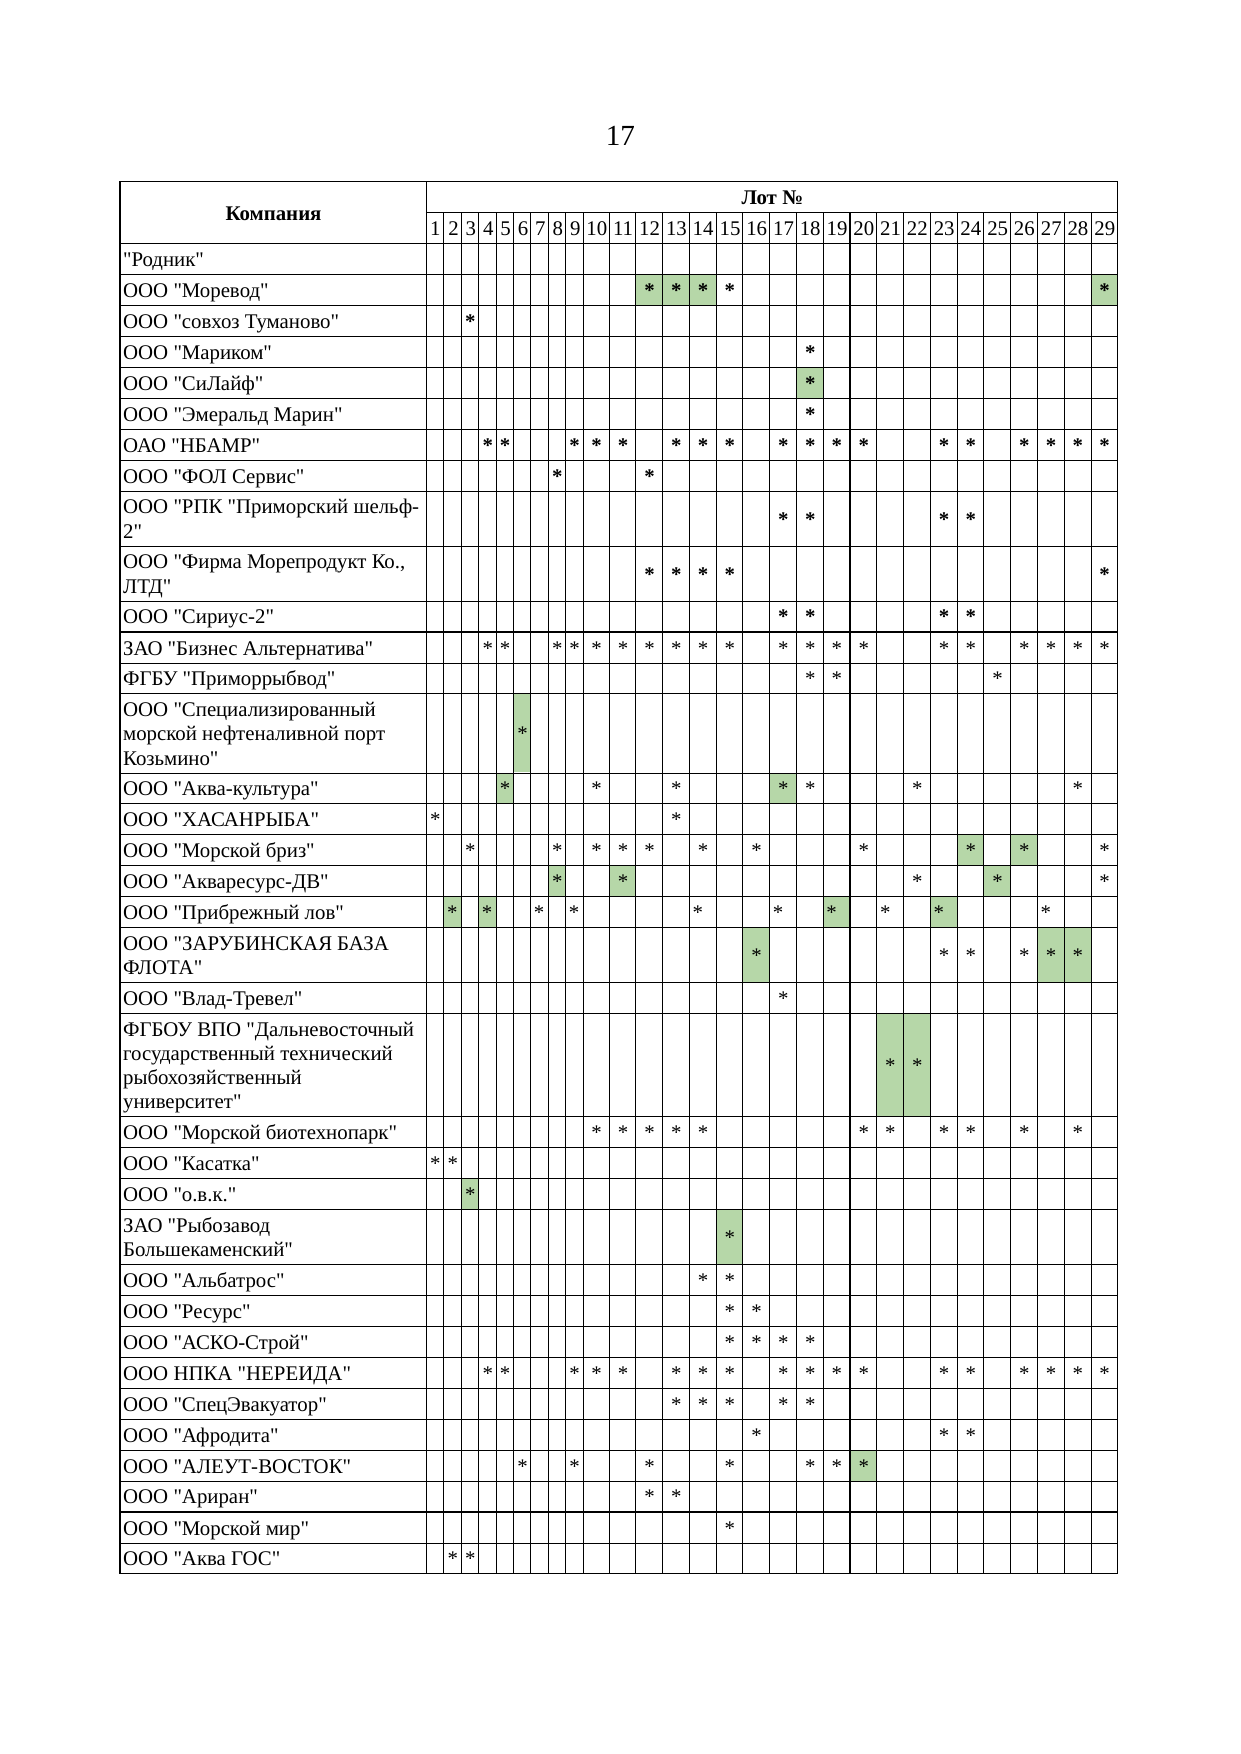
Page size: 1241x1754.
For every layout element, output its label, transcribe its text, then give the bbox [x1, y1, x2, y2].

table_cell [444, 492, 461, 546]
table_cell [1038, 1451, 1064, 1481]
table_cell [958, 983, 983, 1013]
table_cell [531, 928, 548, 982]
table_cell [636, 1358, 662, 1388]
table_cell 13 [663, 213, 689, 243]
table_cell [444, 547, 461, 601]
table_cell [531, 1358, 548, 1388]
table_cell * [743, 928, 769, 982]
table_cell [1065, 1544, 1091, 1573]
table_cell * [824, 1451, 849, 1481]
table_cell [1011, 1014, 1037, 1116]
table_cell [1092, 399, 1117, 429]
table_cell 18 [797, 213, 823, 243]
table_cell [549, 1265, 565, 1295]
table_cell [690, 399, 716, 429]
table_cell [584, 602, 609, 631]
table_header Лот № [427, 182, 1117, 212]
table_cell * [636, 1117, 662, 1147]
table_cell [444, 1179, 461, 1209]
table_cell * [584, 774, 609, 803]
table_cell [531, 461, 548, 491]
table_cell [1011, 1451, 1037, 1481]
table_cell ООО "Эмеральд Марин" [121, 399, 426, 429]
table_cell [427, 835, 443, 865]
table_cell [770, 1544, 796, 1573]
table_cell ООО "Афродита" [121, 1420, 426, 1449]
table_cell [566, 804, 583, 834]
table_cell * [1038, 928, 1064, 982]
table_cell ООО "ФОЛ Сервис" [121, 461, 426, 491]
table_cell [549, 399, 565, 429]
table_cell [824, 1327, 849, 1357]
table_cell [514, 399, 530, 429]
table_cell [444, 306, 461, 336]
table_cell [444, 983, 461, 1013]
table_cell * [514, 694, 530, 772]
table_cell [531, 983, 548, 1013]
table_cell 6 [514, 213, 530, 243]
table_cell [497, 1420, 513, 1449]
table_cell * [717, 275, 742, 305]
table_cell [877, 1148, 903, 1178]
table_cell [1065, 1482, 1091, 1511]
table_cell [1038, 1327, 1064, 1357]
table_cell [877, 1451, 903, 1481]
table_cell [690, 694, 716, 772]
table_cell * [1092, 1358, 1117, 1388]
table_cell [1011, 804, 1037, 834]
table_cell * [743, 1296, 769, 1326]
table_cell [770, 1451, 796, 1481]
table_cell [1011, 399, 1037, 429]
table_cell [824, 244, 849, 274]
table_cell [743, 1451, 769, 1481]
table_cell [931, 1148, 957, 1178]
table_cell * [444, 1148, 461, 1178]
table_cell [1092, 1210, 1117, 1264]
table_cell [877, 1210, 903, 1264]
table_cell [851, 664, 876, 693]
table_cell [610, 1014, 635, 1116]
table_cell [1092, 1014, 1117, 1116]
table_cell [904, 694, 930, 772]
table_cell 25 [984, 213, 1010, 243]
table_cell [549, 1117, 565, 1147]
table_cell [958, 1265, 983, 1295]
table_cell [1038, 492, 1064, 546]
table_cell [427, 866, 443, 896]
table_cell [717, 1544, 742, 1573]
table_cell [877, 492, 903, 546]
table_cell [931, 1544, 957, 1573]
table_cell [770, 1482, 796, 1511]
table_cell [514, 1358, 530, 1388]
table_cell [958, 897, 983, 927]
table_cell [497, 1014, 513, 1116]
table_cell [549, 1014, 565, 1116]
table_cell [610, 1513, 635, 1542]
table_cell * [690, 633, 716, 662]
table_cell [636, 664, 662, 693]
table_cell [958, 306, 983, 336]
table_cell [958, 275, 983, 305]
table_cell [636, 1265, 662, 1295]
table_cell [663, 983, 689, 1013]
table_cell [497, 866, 513, 896]
table_cell * [690, 430, 716, 459]
table_cell [584, 866, 609, 896]
table_cell [851, 1389, 876, 1419]
table_cell [497, 368, 513, 398]
table_cell [663, 1451, 689, 1481]
table_cell [497, 1513, 513, 1542]
table_cell [984, 306, 1010, 336]
table_cell [931, 1451, 957, 1481]
table_cell [531, 1420, 548, 1449]
table_cell [462, 275, 478, 305]
table_cell * [984, 664, 1010, 693]
table_cell [797, 244, 823, 274]
table_cell [743, 602, 769, 631]
table_cell 26 [1011, 213, 1037, 243]
table_cell [743, 983, 769, 1013]
table_cell 27 [1038, 213, 1064, 243]
table_cell [1092, 928, 1117, 982]
table_cell [497, 306, 513, 336]
table_cell [584, 1513, 609, 1542]
table_cell [479, 928, 496, 982]
table_cell * [717, 547, 742, 601]
table_cell [566, 399, 583, 429]
table_cell * [904, 774, 930, 803]
table_cell [824, 1014, 849, 1116]
table_cell [824, 275, 849, 305]
table_cell [1038, 1482, 1064, 1511]
table_cell [479, 602, 496, 631]
table_cell [514, 866, 530, 896]
table_cell [566, 1210, 583, 1264]
table_cell ООО "о.в.к." [121, 1179, 426, 1209]
table_cell [904, 928, 930, 982]
table_cell * [770, 1389, 796, 1419]
table_cell [427, 337, 443, 367]
table_cell * [462, 306, 478, 336]
table_cell [824, 492, 849, 546]
table_cell ООО "Влад-Тревел" [121, 983, 426, 1013]
table_cell * [663, 1389, 689, 1419]
table_cell [1011, 897, 1037, 927]
table_cell * [797, 1389, 823, 1419]
table_cell [770, 664, 796, 693]
table_cell * [610, 1358, 635, 1388]
table_cell * [931, 897, 957, 927]
table_cell [931, 804, 957, 834]
table_cell [931, 1210, 957, 1264]
table_cell [1092, 1513, 1117, 1542]
table_cell [610, 1210, 635, 1264]
table_cell 9 [566, 213, 583, 243]
table_cell [1065, 1513, 1091, 1542]
table_cell [770, 547, 796, 601]
table_cell [514, 337, 530, 367]
table_cell [743, 633, 769, 662]
table_cell [877, 664, 903, 693]
table_cell [549, 664, 565, 693]
table_cell * [566, 633, 583, 662]
table_cell ООО "Мариком" [121, 337, 426, 367]
table_cell [1038, 244, 1064, 274]
table_cell [636, 1327, 662, 1357]
table_cell [610, 1451, 635, 1481]
table_cell [1065, 1327, 1091, 1357]
table_cell [497, 1544, 513, 1573]
table_cell * [663, 633, 689, 662]
table_cell [663, 1420, 689, 1449]
table_cell [444, 694, 461, 772]
table_cell [1092, 1265, 1117, 1295]
table_cell [497, 983, 513, 1013]
table_cell [531, 1210, 548, 1264]
table_cell * [663, 1117, 689, 1147]
table_cell [717, 835, 742, 865]
table_cell [797, 1148, 823, 1178]
table_cell [444, 1358, 461, 1388]
table_cell [984, 1296, 1010, 1326]
table_cell [797, 275, 823, 305]
table_cell [514, 275, 530, 305]
table_cell [958, 1179, 983, 1209]
table_cell [497, 804, 513, 834]
table_cell [566, 1148, 583, 1178]
table_cell [904, 1265, 930, 1295]
table_cell [549, 368, 565, 398]
table_cell [717, 1014, 742, 1116]
table_cell ООО "СпецЭвакуатор" [121, 1389, 426, 1419]
table_cell [584, 1210, 609, 1264]
table_cell [824, 399, 849, 429]
table_cell ООО "Аква ГОС" [121, 1544, 426, 1573]
table_cell [1092, 492, 1117, 546]
table_cell [636, 804, 662, 834]
table_cell [663, 866, 689, 896]
table_cell [877, 306, 903, 336]
table_cell [427, 306, 443, 336]
table_cell [514, 1210, 530, 1264]
table_cell [743, 306, 769, 336]
table_cell * [549, 633, 565, 662]
table_cell [931, 866, 957, 896]
table_cell * [549, 835, 565, 865]
table_cell [1038, 275, 1064, 305]
table_cell [690, 866, 716, 896]
table_cell [931, 1179, 957, 1209]
table_cell [1092, 337, 1117, 367]
table_cell [824, 928, 849, 982]
table_cell [931, 664, 957, 693]
table_cell * [797, 633, 823, 662]
table_cell * [1011, 928, 1037, 982]
table_cell [479, 1451, 496, 1481]
table_cell [636, 897, 662, 927]
table_cell [444, 430, 461, 459]
table_cell ООО "Акваресурс-ДВ" [121, 866, 426, 896]
table_cell [610, 399, 635, 429]
table_cell [1065, 664, 1091, 693]
table_cell [1038, 664, 1064, 693]
table_cell [636, 694, 662, 772]
table_cell [984, 983, 1010, 1013]
table_cell * [462, 1544, 478, 1573]
table_cell * [531, 897, 548, 927]
table_cell * [717, 1451, 742, 1481]
table_cell [531, 337, 548, 367]
table_cell [427, 774, 443, 803]
table_cell 20 [851, 213, 876, 243]
table_cell [824, 1265, 849, 1295]
table_cell [636, 1148, 662, 1178]
table_cell [514, 928, 530, 982]
table_cell [797, 1420, 823, 1449]
table_cell * [690, 1117, 716, 1147]
table_cell [984, 1420, 1010, 1449]
table_cell [427, 664, 443, 693]
table_cell [636, 928, 662, 982]
table_cell [931, 275, 957, 305]
table_cell * [717, 1210, 742, 1264]
table_cell 8 [549, 213, 565, 243]
table_cell [636, 866, 662, 896]
table_cell [531, 633, 548, 662]
table_cell * [717, 1389, 742, 1419]
table_cell [931, 306, 957, 336]
table_cell [690, 1420, 716, 1449]
table_cell [636, 1389, 662, 1419]
table_cell * [851, 1358, 876, 1388]
table_cell [1038, 1296, 1064, 1326]
table_cell [663, 1296, 689, 1326]
table_cell [743, 897, 769, 927]
table_cell [531, 1117, 548, 1147]
table_cell ООО "СиЛайф" [121, 368, 426, 398]
table_cell [584, 1451, 609, 1481]
table_cell * [743, 835, 769, 865]
table_cell [824, 602, 849, 631]
table_cell * [497, 774, 513, 803]
table_cell 16 [743, 213, 769, 243]
table_cell [584, 983, 609, 1013]
table_cell [497, 835, 513, 865]
table_cell [984, 1179, 1010, 1209]
table_cell [690, 1148, 716, 1178]
table_cell [770, 275, 796, 305]
table_cell [797, 1513, 823, 1542]
table_cell [743, 1265, 769, 1295]
table_cell [717, 602, 742, 631]
table_cell [479, 1327, 496, 1357]
table_cell [610, 774, 635, 803]
table_cell [1011, 547, 1037, 601]
table_cell [584, 399, 609, 429]
table_cell [984, 1014, 1010, 1116]
table_cell [497, 547, 513, 601]
table_cell * [931, 430, 957, 459]
table_cell [1011, 1544, 1037, 1573]
table_cell [1038, 804, 1064, 834]
table_cell [549, 1148, 565, 1178]
table_cell [824, 804, 849, 834]
table_cell [690, 983, 716, 1013]
table_cell [877, 983, 903, 1013]
table_cell [636, 774, 662, 803]
table_cell * [566, 897, 583, 927]
table_cell [851, 1210, 876, 1264]
table_cell [1038, 306, 1064, 336]
table_cell [584, 492, 609, 546]
table_cell [549, 337, 565, 367]
table_cell [427, 1117, 443, 1147]
table_cell * [931, 928, 957, 982]
table_cell ООО "Морской биотехнопарк" [121, 1117, 426, 1147]
table_cell ОАО "НБАМР" [121, 430, 426, 459]
table_cell [444, 664, 461, 693]
table_cell [1092, 1117, 1117, 1147]
table_cell [479, 1014, 496, 1116]
table_cell [904, 983, 930, 1013]
table_cell [497, 694, 513, 772]
table_cell [584, 1014, 609, 1116]
table_cell ООО "Аква-культура" [121, 774, 426, 803]
table_cell [904, 1179, 930, 1209]
table_cell [531, 1482, 548, 1511]
table_cell [531, 430, 548, 459]
table_cell [743, 1179, 769, 1209]
table_cell [690, 337, 716, 367]
table_cell [984, 461, 1010, 491]
table_cell [1092, 1544, 1117, 1573]
table_cell [1065, 1296, 1091, 1326]
table_cell [824, 461, 849, 491]
table_cell [1092, 1451, 1117, 1481]
table_cell [531, 1014, 548, 1116]
table_cell [1038, 1117, 1064, 1147]
table_cell [479, 694, 496, 772]
table_cell * [717, 1513, 742, 1542]
table_cell [851, 774, 876, 803]
table_cell [1038, 1148, 1064, 1178]
table_cell * [797, 602, 823, 631]
table_cell [690, 461, 716, 491]
table_cell [851, 1513, 876, 1542]
table_cell [717, 928, 742, 982]
table_cell [743, 1482, 769, 1511]
table_cell * [663, 1358, 689, 1388]
table_cell * [931, 633, 957, 662]
table_cell [931, 1482, 957, 1511]
table_cell [1065, 866, 1091, 896]
table_cell [904, 492, 930, 546]
table_cell * [584, 835, 609, 865]
table_cell ООО "Фирма Морепродукт Ко., ЛТД" [121, 547, 426, 601]
table_cell [566, 1296, 583, 1326]
table_cell [1065, 897, 1091, 927]
table_cell [770, 1014, 796, 1116]
table_cell * [1011, 633, 1037, 662]
table_cell * [797, 368, 823, 398]
table_cell [514, 835, 530, 865]
table_cell [984, 633, 1010, 662]
table_cell [743, 430, 769, 459]
table_cell [958, 1482, 983, 1511]
table_cell ООО "Морской бриз" [121, 835, 426, 865]
table_cell ООО "АЛЕУТ-ВОСТОК" [121, 1451, 426, 1481]
table_cell [584, 928, 609, 982]
table_cell [958, 1389, 983, 1419]
table_cell * [1092, 835, 1117, 865]
table_cell [984, 547, 1010, 601]
table_cell [851, 399, 876, 429]
table_cell [514, 1482, 530, 1511]
table_cell [663, 337, 689, 367]
table_cell [1011, 1513, 1037, 1542]
table_cell [743, 368, 769, 398]
table_cell [904, 1389, 930, 1419]
table_cell ООО НПКА "НЕРЕИДА" [121, 1358, 426, 1388]
table_cell 14 [690, 213, 716, 243]
table_cell [851, 694, 876, 772]
table_cell [717, 244, 742, 274]
table_cell [444, 1482, 461, 1511]
table_cell [743, 1210, 769, 1264]
table_cell [690, 368, 716, 398]
table_cell [497, 244, 513, 274]
table_cell [770, 1420, 796, 1449]
table_cell [877, 461, 903, 491]
table_cell [824, 1544, 849, 1573]
table_cell [824, 306, 849, 336]
table_cell [797, 1179, 823, 1209]
table_cell [462, 602, 478, 631]
table_cell ООО "Ресурс" [121, 1296, 426, 1326]
table_cell [566, 983, 583, 1013]
table_cell [984, 368, 1010, 398]
table_cell [770, 244, 796, 274]
table_cell [1038, 1544, 1064, 1573]
table_cell [851, 1296, 876, 1326]
table_cell [958, 1210, 983, 1264]
table_cell [566, 774, 583, 803]
table_cell [584, 244, 609, 274]
table_cell [427, 1014, 443, 1116]
table_cell [1038, 547, 1064, 601]
table_cell [1038, 835, 1064, 865]
table_cell [610, 1148, 635, 1178]
table_cell 19 [824, 213, 849, 243]
table_cell [610, 1420, 635, 1449]
table_cell [584, 664, 609, 693]
table_cell [610, 983, 635, 1013]
table_cell [824, 1296, 849, 1326]
table_cell [479, 774, 496, 803]
table_cell [1038, 1265, 1064, 1295]
table_cell [797, 1296, 823, 1326]
table_cell [877, 1327, 903, 1357]
table_cell [1092, 1148, 1117, 1178]
table_cell [610, 664, 635, 693]
table_cell [1065, 1014, 1091, 1116]
table_cell [531, 275, 548, 305]
table_cell [479, 1117, 496, 1147]
table_cell [566, 835, 583, 865]
table_cell [743, 492, 769, 546]
table_cell [444, 633, 461, 662]
table_cell [636, 1513, 662, 1542]
table_cell [531, 1451, 548, 1481]
table_cell * [824, 1358, 849, 1388]
table_cell [931, 337, 957, 367]
table_cell * [770, 983, 796, 1013]
table_cell [824, 368, 849, 398]
table_cell [610, 461, 635, 491]
table_cell [904, 337, 930, 367]
table_cell [743, 804, 769, 834]
table_cell * [610, 835, 635, 865]
table_cell [904, 1327, 930, 1357]
table_cell [877, 337, 903, 367]
table_cell [717, 368, 742, 398]
table_cell [444, 1327, 461, 1357]
table_cell * [1038, 1358, 1064, 1388]
table_cell [636, 1420, 662, 1449]
table_cell [479, 983, 496, 1013]
table_cell [851, 1420, 876, 1449]
table_cell [1011, 337, 1037, 367]
table_cell [462, 430, 478, 459]
table_cell [743, 1544, 769, 1573]
table_cell [462, 633, 478, 662]
table_cell [904, 1148, 930, 1178]
table_cell [690, 1014, 716, 1116]
table_cell [904, 368, 930, 398]
table_cell [514, 430, 530, 459]
table_cell [531, 1389, 548, 1419]
table_cell * [717, 633, 742, 662]
table_cell [462, 1513, 478, 1542]
table_cell 22 [904, 213, 930, 243]
table_cell [690, 774, 716, 803]
table_cell * [636, 633, 662, 662]
table_cell [1011, 694, 1037, 772]
table_cell [797, 306, 823, 336]
table_cell [1065, 1179, 1091, 1209]
table_cell [566, 866, 583, 896]
table_cell [824, 774, 849, 803]
table_cell [444, 1420, 461, 1449]
table_cell [717, 1148, 742, 1178]
table_cell [984, 1451, 1010, 1481]
table_cell [427, 1265, 443, 1295]
table_cell [1065, 547, 1091, 601]
table_cell [514, 1327, 530, 1357]
table_cell [958, 1513, 983, 1542]
table_cell [479, 1513, 496, 1542]
table_cell * [877, 897, 903, 927]
table_cell [514, 804, 530, 834]
table_cell [566, 1117, 583, 1147]
table_cell [851, 306, 876, 336]
table_cell [877, 399, 903, 429]
table_cell * [1011, 430, 1037, 459]
table_cell [824, 547, 849, 601]
table_cell [1038, 774, 1064, 803]
table_cell [610, 1265, 635, 1295]
table_cell [743, 547, 769, 601]
table_cell [984, 1358, 1010, 1388]
table_cell [479, 492, 496, 546]
table_cell * [427, 1148, 443, 1178]
table_cell [958, 804, 983, 834]
table_cell [770, 399, 796, 429]
table_cell [514, 897, 530, 927]
table_cell [1038, 1513, 1064, 1542]
table_cell [497, 1210, 513, 1264]
table_cell [770, 368, 796, 398]
table_cell [770, 1117, 796, 1147]
table_cell [584, 1420, 609, 1449]
table_cell [877, 928, 903, 982]
table_cell [584, 337, 609, 367]
table_cell [770, 1296, 796, 1326]
table_cell [462, 1451, 478, 1481]
table_cell [1011, 664, 1037, 693]
table_cell * [931, 1420, 957, 1449]
table_cell ООО "Ариран" [121, 1482, 426, 1511]
table_cell [984, 1327, 1010, 1357]
table_cell * [797, 337, 823, 367]
table_cell [877, 1358, 903, 1388]
table_cell * [584, 430, 609, 459]
table_cell * [797, 430, 823, 459]
table_cell [904, 461, 930, 491]
table_cell [877, 244, 903, 274]
table_cell * [931, 492, 957, 546]
table_cell [497, 1265, 513, 1295]
table_cell [610, 244, 635, 274]
table_cell [1011, 983, 1037, 1013]
table_cell * [743, 1420, 769, 1449]
table_cell [851, 897, 876, 927]
table_cell [1065, 1451, 1091, 1481]
table_cell [636, 1210, 662, 1264]
table_cell [770, 306, 796, 336]
table_cell [797, 866, 823, 896]
table_cell [690, 1451, 716, 1481]
table_cell [690, 1482, 716, 1511]
table_cell [1065, 244, 1091, 274]
table_cell [427, 1179, 443, 1209]
table_cell [904, 897, 930, 927]
table_cell [958, 774, 983, 803]
table_cell [566, 1389, 583, 1419]
table_cell [984, 1389, 1010, 1419]
table_cell * [479, 897, 496, 927]
table_cell [610, 1482, 635, 1511]
table_cell [479, 368, 496, 398]
table_cell [427, 492, 443, 546]
table_cell [514, 306, 530, 336]
table_cell [497, 602, 513, 631]
table_cell [549, 547, 565, 601]
table_cell [877, 1389, 903, 1419]
table_cell * [904, 866, 930, 896]
table_cell [1092, 306, 1117, 336]
table_cell * [958, 1358, 983, 1388]
table_cell [1065, 602, 1091, 631]
table_cell [462, 1148, 478, 1178]
table_cell [1011, 1265, 1037, 1295]
table_cell [931, 774, 957, 803]
table_cell [444, 337, 461, 367]
table_cell ООО "АСКО-Строй" [121, 1327, 426, 1357]
table_cell [514, 633, 530, 662]
table_cell * [1092, 430, 1117, 459]
table_cell [462, 1210, 478, 1264]
table_cell [514, 1420, 530, 1449]
table_cell [717, 306, 742, 336]
table_cell [444, 1014, 461, 1116]
table_cell [497, 1327, 513, 1357]
table_cell [566, 1420, 583, 1449]
table_cell [462, 337, 478, 367]
table_cell [479, 1420, 496, 1449]
table_cell 4 [479, 213, 496, 243]
table_cell * [1011, 835, 1037, 865]
table_cell [462, 547, 478, 601]
table_cell [877, 866, 903, 896]
table_cell [566, 694, 583, 772]
table_cell [851, 461, 876, 491]
table_cell [462, 244, 478, 274]
table_cell [931, 1389, 957, 1419]
table_cell [531, 368, 548, 398]
table_cell [877, 1420, 903, 1449]
table_cell [636, 1014, 662, 1116]
table_cell [462, 664, 478, 693]
table_cell [497, 1117, 513, 1147]
table_cell [1092, 1296, 1117, 1326]
table_cell [1038, 1210, 1064, 1264]
table_cell [427, 368, 443, 398]
table_cell [636, 1544, 662, 1573]
table_cell * [958, 602, 983, 631]
table_cell * [797, 774, 823, 803]
table_cell [797, 897, 823, 927]
table_cell 12 [636, 213, 662, 243]
table_cell [824, 983, 849, 1013]
table_cell [610, 1296, 635, 1326]
table_cell [851, 1148, 876, 1178]
table_cell [797, 1210, 823, 1264]
table_cell [1038, 1420, 1064, 1449]
table_cell [743, 1389, 769, 1419]
table_cell [462, 1358, 478, 1388]
table_cell [904, 306, 930, 336]
table_cell [584, 1296, 609, 1326]
table_cell [479, 244, 496, 274]
table_cell * [931, 602, 957, 631]
table_cell [1065, 983, 1091, 1013]
table_cell [690, 1179, 716, 1209]
table_cell "Родник" [121, 244, 426, 274]
table_cell [1092, 804, 1117, 834]
table_cell [566, 275, 583, 305]
table_cell [1011, 368, 1037, 398]
table_cell * [566, 1451, 583, 1481]
table_cell [797, 928, 823, 982]
table_cell [531, 1296, 548, 1326]
table_cell * [1065, 928, 1091, 982]
table_cell [663, 306, 689, 336]
table_cell [584, 1327, 609, 1357]
table_cell ООО "РПК "Приморский шельф-2" [121, 492, 426, 546]
table_cell [690, 1544, 716, 1573]
table_cell [717, 664, 742, 693]
table_cell [1092, 897, 1117, 927]
table_cell [770, 1210, 796, 1264]
table_cell [663, 835, 689, 865]
table_cell [717, 774, 742, 803]
table_cell 7 [531, 213, 548, 243]
table_cell * [479, 430, 496, 459]
table_cell [497, 1148, 513, 1178]
table_cell [531, 1265, 548, 1295]
table_cell [904, 804, 930, 834]
table_cell [1011, 1327, 1037, 1357]
table_cell 28 [1065, 213, 1091, 243]
table_cell [444, 368, 461, 398]
table_cell [770, 835, 796, 865]
table_cell [610, 492, 635, 546]
table_cell [462, 1420, 478, 1449]
table_cell [1038, 461, 1064, 491]
table_cell [427, 1544, 443, 1573]
table_cell [1092, 602, 1117, 631]
table_cell * [444, 897, 461, 927]
table_cell [663, 461, 689, 491]
table_cell * [717, 1265, 742, 1295]
table_cell [904, 399, 930, 429]
table_cell * [797, 1451, 823, 1481]
table_cell [636, 602, 662, 631]
table_cell [743, 774, 769, 803]
table_cell [663, 1265, 689, 1295]
table_cell [877, 1544, 903, 1573]
table_cell * [1011, 1117, 1037, 1147]
table_cell 23 [931, 213, 957, 243]
table_cell [904, 1210, 930, 1264]
table_cell [1092, 1389, 1117, 1419]
table_cell [549, 983, 565, 1013]
table_cell [584, 1179, 609, 1209]
table_cell * [797, 1358, 823, 1388]
table_cell * [663, 275, 689, 305]
table_cell [479, 399, 496, 429]
table_cell [931, 1513, 957, 1542]
table_cell [984, 1265, 1010, 1295]
table_cell [931, 1265, 957, 1295]
table_cell [531, 244, 548, 274]
table_cell [427, 633, 443, 662]
table_cell [497, 1179, 513, 1209]
table_cell * [717, 1296, 742, 1326]
table_cell [1092, 244, 1117, 274]
table_cell [931, 1327, 957, 1357]
table_cell 15 [717, 213, 742, 243]
table_cell [497, 664, 513, 693]
table_cell [514, 1179, 530, 1209]
table_cell [1011, 1148, 1037, 1178]
table_cell * [824, 430, 849, 459]
table_cell [1011, 1420, 1037, 1449]
table_cell [549, 694, 565, 772]
table_cell [931, 399, 957, 429]
table_cell [690, 664, 716, 693]
table_cell * [824, 664, 849, 693]
table_cell [663, 1210, 689, 1264]
table_cell [610, 275, 635, 305]
table_cell [851, 1482, 876, 1511]
table_cell [851, 602, 876, 631]
table_cell * [497, 430, 513, 459]
table_cell * [584, 633, 609, 662]
table_cell [531, 866, 548, 896]
table_cell * [958, 835, 983, 865]
table_cell [1065, 461, 1091, 491]
table_cell [610, 306, 635, 336]
table_cell [566, 368, 583, 398]
table_cell [531, 1513, 548, 1542]
table_cell * [797, 664, 823, 693]
table_cell [824, 1210, 849, 1264]
table_cell [958, 368, 983, 398]
table_cell [958, 664, 983, 693]
table_cell [797, 1014, 823, 1116]
table_cell [904, 244, 930, 274]
table_cell [931, 1296, 957, 1326]
table_cell [427, 694, 443, 772]
table_cell [663, 368, 689, 398]
table_cell [824, 1117, 849, 1147]
table_cell [984, 835, 1010, 865]
table_cell [1011, 1179, 1037, 1209]
table_cell [531, 306, 548, 336]
table_cell [531, 835, 548, 865]
table_cell * [984, 866, 1010, 896]
table_cell [851, 368, 876, 398]
table_cell [743, 244, 769, 274]
table_cell [636, 1296, 662, 1326]
table_cell [877, 1179, 903, 1209]
table_cell [479, 1210, 496, 1264]
table_cell * [931, 1117, 957, 1147]
table_cell * [549, 866, 565, 896]
table_cell * [479, 1358, 496, 1388]
table_cell [690, 1327, 716, 1357]
table_cell [958, 1451, 983, 1481]
table_cell ФГБОУ ВПО "Дальневосточный государственный технический рыбохозяйственный университет" [121, 1014, 426, 1116]
table_cell [444, 1389, 461, 1419]
table_cell [514, 1544, 530, 1573]
table_cell [636, 1179, 662, 1209]
table_cell [851, 547, 876, 601]
table_cell [584, 897, 609, 927]
table_cell [1092, 1420, 1117, 1449]
table_cell * [566, 430, 583, 459]
table_cell [584, 1148, 609, 1178]
table_cell [497, 928, 513, 982]
table_cell [549, 1358, 565, 1388]
table_cell * [1092, 866, 1117, 896]
table_cell [743, 1148, 769, 1178]
table_cell [462, 461, 478, 491]
table_cell [877, 275, 903, 305]
table_cell * [497, 633, 513, 662]
table_cell [462, 399, 478, 429]
table_cell [427, 1389, 443, 1419]
table_cell ООО "совхоз Туманово" [121, 306, 426, 336]
table_cell [851, 866, 876, 896]
table_cell [877, 602, 903, 631]
table_cell * [851, 633, 876, 662]
table_cell [1011, 461, 1037, 491]
table_cell [1011, 774, 1037, 803]
table_cell * [770, 602, 796, 631]
table_cell * [1065, 633, 1091, 662]
table_cell [904, 1451, 930, 1481]
table_cell [851, 337, 876, 367]
table_cell [663, 1148, 689, 1178]
table_cell [717, 1482, 742, 1511]
table_cell [824, 1179, 849, 1209]
table_cell [958, 1148, 983, 1178]
table_cell [584, 1482, 609, 1511]
table_cell [770, 694, 796, 772]
table_cell [610, 547, 635, 601]
table_cell [690, 244, 716, 274]
table_cell 10 [584, 213, 609, 243]
table_cell [931, 368, 957, 398]
table_cell [531, 694, 548, 772]
table_cell [566, 1482, 583, 1511]
table_cell ФГБУ "Приморрыбвод" [121, 664, 426, 693]
table_cell [427, 399, 443, 429]
table_cell ООО "Альбатрос" [121, 1265, 426, 1295]
table_cell * [1065, 1358, 1091, 1388]
table_cell [479, 461, 496, 491]
table_cell * [877, 1117, 903, 1147]
table_cell [610, 1389, 635, 1419]
table_cell [444, 1117, 461, 1147]
table_cell [958, 1544, 983, 1573]
table_cell * [851, 1451, 876, 1481]
table_cell [663, 664, 689, 693]
table_cell [663, 492, 689, 546]
table_cell [851, 1544, 876, 1573]
table_cell [904, 275, 930, 305]
table_cell [797, 1117, 823, 1147]
table_cell [1065, 694, 1091, 772]
table_cell [497, 1451, 513, 1481]
table_cell * [610, 633, 635, 662]
table_cell [717, 694, 742, 772]
table_cell [770, 1513, 796, 1542]
table_cell [462, 1014, 478, 1116]
table_cell [584, 694, 609, 772]
table_cell [824, 694, 849, 772]
table_cell [584, 461, 609, 491]
table_cell [497, 399, 513, 429]
table_cell [610, 1179, 635, 1209]
table_cell [1092, 368, 1117, 398]
table_cell ООО "Сириус-2" [121, 602, 426, 631]
table_cell [462, 694, 478, 772]
table_cell [462, 1482, 478, 1511]
table_cell [479, 306, 496, 336]
table_cell [1092, 664, 1117, 693]
table_cell * [770, 430, 796, 459]
table_cell [877, 694, 903, 772]
table_cell [427, 928, 443, 982]
table_header Компания [121, 182, 426, 243]
table_cell * [1092, 547, 1117, 601]
table_cell [531, 774, 548, 803]
table_cell [717, 1117, 742, 1147]
table_cell [1011, 1482, 1037, 1511]
table_cell * [663, 774, 689, 803]
table_cell [427, 1420, 443, 1449]
table_cell [584, 804, 609, 834]
table_cell [636, 368, 662, 398]
table_cell [549, 244, 565, 274]
table_cell [877, 774, 903, 803]
table_cell [479, 547, 496, 601]
table_cell * [690, 275, 716, 305]
table_cell [797, 694, 823, 772]
table_cell [984, 1117, 1010, 1147]
table_cell [1065, 399, 1091, 429]
table_cell [444, 244, 461, 274]
table_cell [427, 1358, 443, 1388]
table_cell [1038, 337, 1064, 367]
table_cell [636, 983, 662, 1013]
table_cell [690, 1210, 716, 1264]
table_cell ООО "Прибрежный лов" [121, 897, 426, 927]
table_cell * [636, 1482, 662, 1511]
table_cell * [690, 1358, 716, 1388]
table_cell [549, 897, 565, 927]
table_cell * [851, 430, 876, 459]
table_cell [444, 774, 461, 803]
table_cell [958, 1014, 983, 1116]
table_cell * [462, 835, 478, 865]
table_cell [877, 547, 903, 601]
table_cell [1011, 1389, 1037, 1419]
table_cell [479, 866, 496, 896]
table_cell [1065, 835, 1091, 865]
table_cell [1038, 602, 1064, 631]
table_cell [584, 1389, 609, 1419]
table_cell [690, 1296, 716, 1326]
table_cell [743, 1358, 769, 1388]
table_cell [904, 1117, 930, 1147]
table_cell [931, 244, 957, 274]
table_cell [851, 1179, 876, 1209]
table_cell [444, 1451, 461, 1481]
table_cell * [1038, 897, 1064, 927]
table_cell * [1065, 774, 1091, 803]
table_cell [514, 1117, 530, 1147]
table_cell [549, 1179, 565, 1209]
table_cell * [931, 1358, 957, 1388]
table_cell [1092, 1179, 1117, 1209]
table_cell [877, 1296, 903, 1326]
table_cell * [958, 1420, 983, 1449]
table_cell [566, 337, 583, 367]
table_cell [549, 1544, 565, 1573]
table_cell [610, 897, 635, 927]
table_cell [636, 337, 662, 367]
table_cell [851, 1327, 876, 1357]
table_cell [958, 547, 983, 601]
table_cell [770, 928, 796, 982]
table_cell * [636, 835, 662, 865]
table_cell [984, 804, 1010, 834]
table_cell [549, 1513, 565, 1542]
table_cell [1065, 1389, 1091, 1419]
table_cell [444, 835, 461, 865]
table_cell [931, 983, 957, 1013]
table_cell [797, 835, 823, 865]
table_cell [1065, 1210, 1091, 1264]
table_cell [984, 492, 1010, 546]
table_cell [427, 547, 443, 601]
table_cell [717, 492, 742, 546]
table_cell [444, 1265, 461, 1295]
table_cell [797, 804, 823, 834]
table_cell 29 [1092, 213, 1117, 243]
table_cell [851, 275, 876, 305]
table_cell [1038, 1389, 1064, 1419]
table_cell [427, 897, 443, 927]
table_cell [497, 275, 513, 305]
table_cell [462, 1117, 478, 1147]
table_cell [717, 461, 742, 491]
table_cell [904, 1296, 930, 1326]
table_cell * [717, 1327, 742, 1357]
table_cell [1092, 694, 1117, 772]
table_cell 21 [877, 213, 903, 243]
table_cell [531, 1179, 548, 1209]
table_cell [610, 337, 635, 367]
table_cell [958, 244, 983, 274]
table_cell * [479, 633, 496, 662]
table_cell [427, 244, 443, 274]
table_cell * [690, 1265, 716, 1295]
table_cell [444, 866, 461, 896]
table_cell [1065, 337, 1091, 367]
table_cell [1065, 492, 1091, 546]
table_cell [904, 1482, 930, 1511]
table_cell * [549, 461, 565, 491]
table_cell [462, 866, 478, 896]
table_cell 17 [770, 213, 796, 243]
table_cell * [797, 1327, 823, 1357]
table_cell [663, 1014, 689, 1116]
table_cell [797, 547, 823, 601]
table_cell [1038, 866, 1064, 896]
table_cell 5 [497, 213, 513, 243]
table_cell [904, 430, 930, 459]
table_cell [1065, 275, 1091, 305]
table_cell [1092, 983, 1117, 1013]
table_cell [851, 804, 876, 834]
table_cell [566, 492, 583, 546]
table_cell [931, 461, 957, 491]
table_cell [549, 804, 565, 834]
table_cell [549, 1482, 565, 1511]
table_cell [717, 866, 742, 896]
table_cell [479, 835, 496, 865]
table_cell [566, 1014, 583, 1116]
table_cell [743, 337, 769, 367]
table_cell * [770, 492, 796, 546]
table_cell [663, 1513, 689, 1542]
table_cell [531, 1148, 548, 1178]
table_cell [444, 1296, 461, 1326]
table_cell [566, 1544, 583, 1573]
table_cell 24 [958, 213, 983, 243]
table_cell [851, 1265, 876, 1295]
table_cell [566, 547, 583, 601]
table_cell ЗАО "Бизнес Альтернатива" [121, 633, 426, 662]
table_cell * [743, 1327, 769, 1357]
table_cell [462, 774, 478, 803]
table_cell [1011, 866, 1037, 896]
table_cell * [663, 1482, 689, 1511]
table_cell [931, 835, 957, 865]
table_cell [479, 337, 496, 367]
table_cell [479, 1265, 496, 1295]
table_cell [1011, 602, 1037, 631]
table_cell [663, 1327, 689, 1357]
table_cell [479, 275, 496, 305]
table_cell [444, 804, 461, 834]
table_cell [824, 1148, 849, 1178]
table_cell [479, 1482, 496, 1511]
table_cell [1038, 983, 1064, 1013]
table_cell [984, 694, 1010, 772]
table_cell [1065, 306, 1091, 336]
table_cell [497, 1482, 513, 1511]
table_cell [497, 337, 513, 367]
table_cell [851, 492, 876, 546]
table_cell * [636, 547, 662, 601]
table_cell [663, 244, 689, 274]
table_cell [851, 983, 876, 1013]
table_cell [610, 928, 635, 982]
table_cell [797, 1265, 823, 1295]
table_cell [877, 1482, 903, 1511]
table_cell [549, 1420, 565, 1449]
table_cell * [690, 1389, 716, 1419]
table_cell [717, 337, 742, 367]
table_cell [984, 602, 1010, 631]
table_cell [958, 399, 983, 429]
table_cell [566, 461, 583, 491]
table_cell * [1038, 633, 1064, 662]
table_cell [462, 804, 478, 834]
table_cell [877, 1513, 903, 1542]
table_cell [549, 1296, 565, 1326]
table_cell [566, 1327, 583, 1357]
table_cell [462, 368, 478, 398]
table_cell * [1065, 430, 1091, 459]
table_cell [566, 928, 583, 982]
table_cell * [663, 430, 689, 459]
table_cell [743, 1513, 769, 1542]
table_cell [549, 306, 565, 336]
table_cell [984, 1210, 1010, 1264]
table_cell [984, 1148, 1010, 1178]
table_cell ООО "Специализированный морской нефтеналивной порт Козьмино" [121, 694, 426, 772]
table_cell [984, 399, 1010, 429]
table_cell [549, 1327, 565, 1357]
table_cell [549, 1451, 565, 1481]
table_cell [427, 1296, 443, 1326]
table_cell * [824, 633, 849, 662]
table_cell [497, 1389, 513, 1419]
table_cell * [797, 399, 823, 429]
table_cell [984, 430, 1010, 459]
table_cell * [851, 1117, 876, 1147]
table_cell [427, 430, 443, 459]
table_cell [743, 275, 769, 305]
table_cell [636, 399, 662, 429]
table_cell [549, 928, 565, 982]
table_cell [877, 430, 903, 459]
table_cell [462, 492, 478, 546]
table_cell [904, 1420, 930, 1449]
table_cell [566, 1513, 583, 1542]
table_cell * [690, 547, 716, 601]
table_cell [984, 275, 1010, 305]
table_cell * [717, 430, 742, 459]
table_cell [427, 461, 443, 491]
table_cell * [1011, 1358, 1037, 1388]
table_cell [851, 928, 876, 982]
table_cell [663, 694, 689, 772]
table_cell ООО "ЗАРУБИНСКАЯ БАЗА ФЛОТА" [121, 928, 426, 982]
table_cell [479, 1148, 496, 1178]
table_cell [770, 337, 796, 367]
table_cell [824, 1513, 849, 1542]
table_cell [479, 1389, 496, 1419]
table_cell [877, 1265, 903, 1295]
table_cell [462, 1327, 478, 1357]
table_cell [770, 1265, 796, 1295]
table_cell * [958, 430, 983, 459]
table_cell [743, 1014, 769, 1116]
table_cell [514, 983, 530, 1013]
table_cell [1011, 306, 1037, 336]
table_cell [427, 1327, 443, 1357]
table_cell [690, 1513, 716, 1542]
table_cell [444, 461, 461, 491]
table_cell [958, 866, 983, 896]
table_cell [663, 1544, 689, 1573]
table_cell * [584, 1117, 609, 1147]
table_cell [514, 461, 530, 491]
table_cell * [717, 1358, 742, 1388]
table_cell [984, 1544, 1010, 1573]
table_cell [497, 1296, 513, 1326]
table_cell [462, 983, 478, 1013]
table_cell * [663, 547, 689, 601]
table_cell [462, 1389, 478, 1419]
table_cell * [958, 492, 983, 546]
table_cell [797, 1544, 823, 1573]
table_cell 2 [444, 213, 461, 243]
table_cell * [663, 804, 689, 834]
table_cell [1065, 368, 1091, 398]
table_cell * [770, 633, 796, 662]
table_cell ООО "Касатка" [121, 1148, 426, 1178]
table_cell [770, 1179, 796, 1209]
table_cell [958, 461, 983, 491]
table_cell * [444, 1544, 461, 1573]
table_cell * [610, 866, 635, 896]
table_cell [743, 664, 769, 693]
table_cell [479, 1296, 496, 1326]
table_cell [770, 804, 796, 834]
table_cell [549, 275, 565, 305]
table_cell [427, 275, 443, 305]
table_cell [958, 1296, 983, 1326]
table_cell ООО "Морской мир" [121, 1513, 426, 1542]
table_cell [514, 547, 530, 601]
table_cell * [824, 897, 849, 927]
table_cell [984, 928, 1010, 982]
table_cell [690, 492, 716, 546]
table_cell [797, 1482, 823, 1511]
table_cell [984, 244, 1010, 274]
table_cell [877, 835, 903, 865]
table_cell [531, 602, 548, 631]
table_cell * [958, 633, 983, 662]
table_cell 3 [462, 213, 478, 243]
table_cell [1092, 1327, 1117, 1357]
table_cell * [690, 897, 716, 927]
table_cell * [958, 928, 983, 982]
table_cell [444, 399, 461, 429]
table_cell [566, 1265, 583, 1295]
table_cell [531, 1327, 548, 1357]
table_cell * [770, 1358, 796, 1388]
table_cell [584, 306, 609, 336]
table_cell [1065, 1148, 1091, 1178]
table_cell * [770, 897, 796, 927]
table_cell [1011, 275, 1037, 305]
table_cell [824, 1420, 849, 1449]
table_cell [636, 430, 662, 459]
table_cell [549, 1389, 565, 1419]
table_cell [531, 547, 548, 601]
table_cell [427, 1513, 443, 1542]
table_cell [531, 1544, 548, 1573]
table_cell ООО "Моревод" [121, 275, 426, 305]
table_cell [717, 804, 742, 834]
table_cell * [797, 492, 823, 546]
table_cell [717, 897, 742, 927]
table_cell * [877, 1014, 903, 1116]
table_cell [427, 602, 443, 631]
table_cell [514, 1265, 530, 1295]
table_cell [566, 602, 583, 631]
table_cell [984, 337, 1010, 367]
table_cell [479, 1544, 496, 1573]
table_cell [717, 399, 742, 429]
table_cell [610, 368, 635, 398]
table_cell [514, 368, 530, 398]
table_cell [514, 664, 530, 693]
table_cell ООО "ХАСАНРЫБА" [121, 804, 426, 834]
table_cell [958, 337, 983, 367]
table_cell * [770, 774, 796, 803]
table_cell [770, 866, 796, 896]
table_cell [904, 547, 930, 601]
table_cell [610, 602, 635, 631]
table_cell [514, 244, 530, 274]
table_cell [1038, 1014, 1064, 1116]
table_cell [549, 774, 565, 803]
table_cell * [1092, 275, 1117, 305]
table_cell [427, 1451, 443, 1481]
table_cell [1038, 368, 1064, 398]
table_cell [931, 694, 957, 772]
table_cell [958, 694, 983, 772]
table_cell [514, 492, 530, 546]
table_cell [636, 492, 662, 546]
table_cell [1011, 1210, 1037, 1264]
table_cell [743, 399, 769, 429]
table_cell [479, 664, 496, 693]
table_cell [690, 306, 716, 336]
table_cell [514, 1513, 530, 1542]
table_cell [984, 1513, 1010, 1542]
table_cell [531, 804, 548, 834]
table_cell ЗАО "Рыбозавод Большекаменский" [121, 1210, 426, 1264]
table_cell [479, 804, 496, 834]
table_cell * [427, 804, 443, 834]
table_cell [824, 866, 849, 896]
table_cell [1092, 774, 1117, 803]
table_cell [904, 1544, 930, 1573]
table_cell [904, 835, 930, 865]
table_cell [1065, 1265, 1091, 1295]
table_cell * [497, 1358, 513, 1388]
table_cell * [610, 1117, 635, 1147]
table_cell [824, 337, 849, 367]
table_cell [584, 547, 609, 601]
table_cell * [770, 1327, 796, 1357]
table_cell [1038, 399, 1064, 429]
table_cell [1092, 461, 1117, 491]
table_cell [663, 1179, 689, 1209]
table_cell [610, 1544, 635, 1573]
table_cell [610, 804, 635, 834]
table_cell [663, 602, 689, 631]
table_cell [877, 633, 903, 662]
table_cell [497, 897, 513, 927]
table_cell * [636, 461, 662, 491]
table_cell [717, 1179, 742, 1209]
table_cell [497, 492, 513, 546]
table_cell [1011, 1296, 1037, 1326]
table_cell [690, 804, 716, 834]
table_cell [717, 983, 742, 1013]
table_cell [514, 1389, 530, 1419]
table_cell [514, 1148, 530, 1178]
table_cell [584, 275, 609, 305]
table_cell * [636, 275, 662, 305]
table_cell [904, 1358, 930, 1388]
table_cell [427, 1210, 443, 1264]
table_cell * [958, 1117, 983, 1147]
table_cell [444, 275, 461, 305]
table_cell [904, 1513, 930, 1542]
table_cell [584, 1544, 609, 1573]
table_cell [549, 430, 565, 459]
table_cell [797, 983, 823, 1013]
table_cell [770, 461, 796, 491]
table_cell [663, 897, 689, 927]
table_cell * [514, 1451, 530, 1481]
table_cell [904, 664, 930, 693]
table_cell [444, 1210, 461, 1264]
table_cell [851, 1014, 876, 1116]
table_cell [549, 1210, 565, 1264]
table_cell [984, 774, 1010, 803]
table_cell [610, 694, 635, 772]
table_cell [690, 928, 716, 982]
table_cell [931, 1014, 957, 1116]
table_cell [479, 1179, 496, 1209]
table_cell [566, 664, 583, 693]
table_cell * [610, 430, 635, 459]
table_cell [663, 399, 689, 429]
table_cell [877, 368, 903, 398]
table_cell [904, 633, 930, 662]
table_cell [958, 1327, 983, 1357]
table_cell [690, 602, 716, 631]
table_cell [636, 306, 662, 336]
table_cell [1011, 244, 1037, 274]
table_cell [1011, 492, 1037, 546]
table_cell [770, 1148, 796, 1178]
table_cell [549, 602, 565, 631]
table_cell * [904, 1014, 930, 1116]
table_cell [549, 492, 565, 546]
table_cell [531, 664, 548, 693]
table_cell [636, 244, 662, 274]
table_cell 1 [427, 213, 443, 243]
table_cell [663, 928, 689, 982]
table_cell [514, 1014, 530, 1116]
table_cell [514, 602, 530, 631]
table_cell [1038, 1179, 1064, 1209]
table_cell [497, 461, 513, 491]
table_cell [566, 1179, 583, 1209]
table_cell [743, 866, 769, 896]
table_cell * [1065, 1117, 1091, 1147]
table_cell [514, 774, 530, 803]
table_cell [566, 306, 583, 336]
table_cell [462, 928, 478, 982]
table_cell [1065, 804, 1091, 834]
table_cell [427, 1482, 443, 1511]
table_cell [931, 547, 957, 601]
table_cell [824, 1482, 849, 1511]
table_cell [984, 897, 1010, 927]
table_cell * [462, 1179, 478, 1209]
table_cell [743, 461, 769, 491]
table_cell [743, 694, 769, 772]
table_cell * [1038, 430, 1064, 459]
table_cell [1065, 1420, 1091, 1449]
table_cell [877, 804, 903, 834]
table_cell [462, 1265, 478, 1295]
table_cell [984, 1482, 1010, 1511]
table_cell [1092, 1482, 1117, 1511]
table_cell [824, 835, 849, 865]
table_cell [824, 1389, 849, 1419]
table_cell [531, 399, 548, 429]
table_cell [444, 602, 461, 631]
table_cell [531, 492, 548, 546]
table_cell [444, 928, 461, 982]
table_cell * [584, 1358, 609, 1388]
table_cell [1038, 694, 1064, 772]
table_cell 11 [610, 213, 635, 243]
table_cell * [690, 835, 716, 865]
table_cell [584, 1265, 609, 1295]
table_cell * [566, 1358, 583, 1388]
table_cell [797, 461, 823, 491]
table_cell * [851, 835, 876, 865]
table_cell [444, 1513, 461, 1542]
table_cell [566, 244, 583, 274]
table_cell [462, 897, 478, 927]
table_cell [462, 1296, 478, 1326]
table_cell [610, 1327, 635, 1357]
table_cell [851, 244, 876, 274]
table_cell [584, 368, 609, 398]
table_cell [427, 983, 443, 1013]
table_cell [717, 1420, 742, 1449]
table_cell [514, 1296, 530, 1326]
table_cell * [1092, 633, 1117, 662]
table_cell [904, 602, 930, 631]
table_cell [743, 1117, 769, 1147]
table_cell * [636, 1451, 662, 1481]
